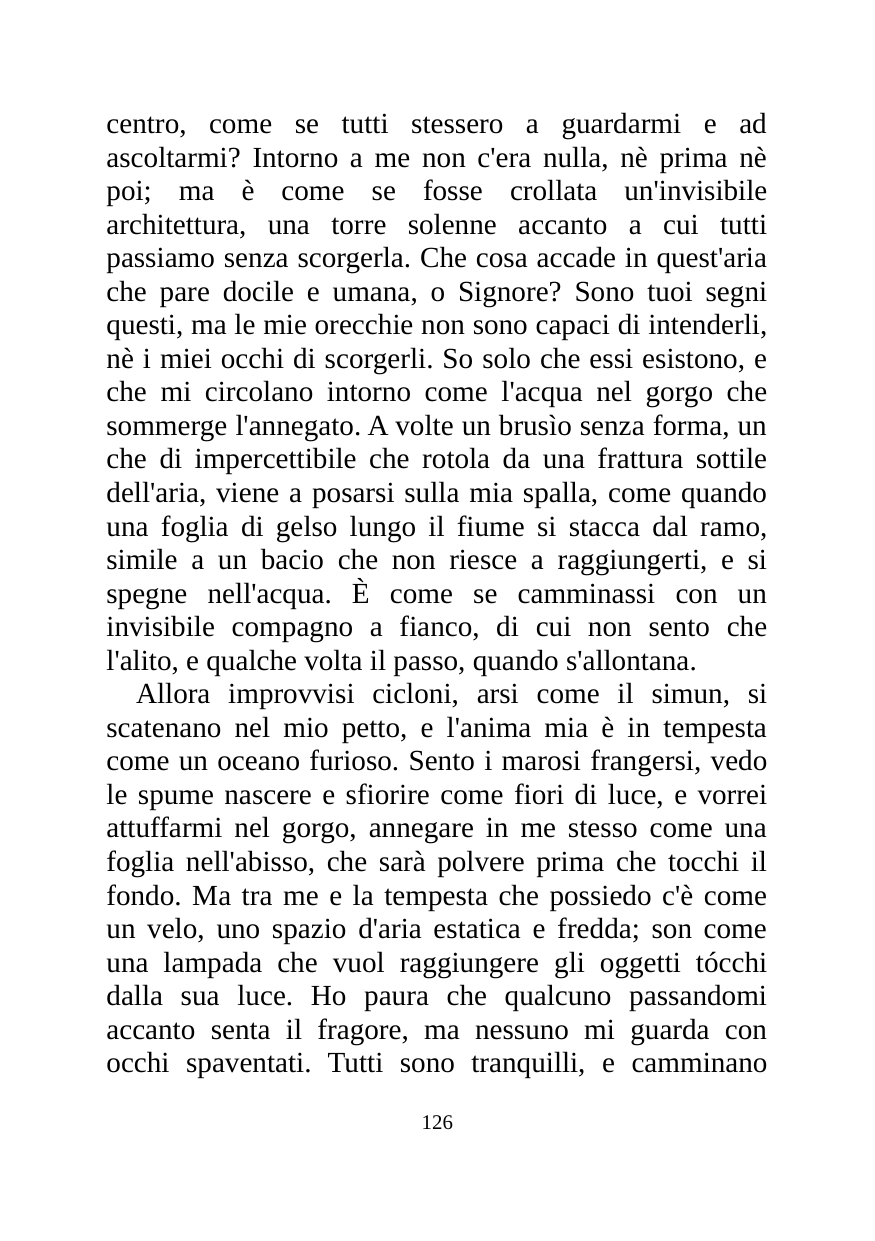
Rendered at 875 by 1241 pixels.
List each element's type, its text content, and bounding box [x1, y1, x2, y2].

text Allora improvvisi cicloni, arsi come il simun, si scatenano nel mio petto, e l'anima mia è in tempesta come un oceano furioso. Sento i marosi frangersi, vedo le spume nascere e sfiorire come fiori di luce, e vorrei attuffarmi nel gorgo, annegare in me stesso come una foglia nell'abisso, che sarà polvere prima che tocchi il fondo. Ma tra me e la tempesta che possiedo c'è come un velo, uno spazio d'aria estatica e fredda; son come una lampada che vuol raggiungere gli oggetti tócchi dalla sua luce. Ho paura che qualcuno passandomi accanto senta il fragore, ma nessuno mi guarda con occhi spaventati. Tutti sono tranquilli, e camminano [106, 676, 768, 1079]
text centro, come se tutti stessero a guardarmi e ad ascoltarmi? Intorno a me non c'era nulla, nè prima nè poi; ma è come se fosse crollata un'invisibile architettura, una torre solenne accanto a cui tutti passiamo senza scorgerla. Che cosa accade in quest'aria che pare docile e umana, o Signore? Sono tuoi segni questi, ma le mie orecchie non sono capaci di intenderli, nè i miei occhi di scorgerli. So solo che essi esistono, e che mi circolano intorno come l'acqua nel gorgo che sommerge l'annegato. A volte un brusìo senza forma, un che di impercettibile che rotola da una frattura sottile dell'aria, viene a posarsi sulla mia spalla, come quando una foglia di gelso lungo il fiume si stacca dal ramo, simile a un bacio che non riesce a raggiungerti, e si spegne nell'acqua. È come se camminassi con un invisibile compagno a fianco, di cui non sento che l'alito, e qualche volta il passo, quando s'allontana. [106, 106, 768, 676]
